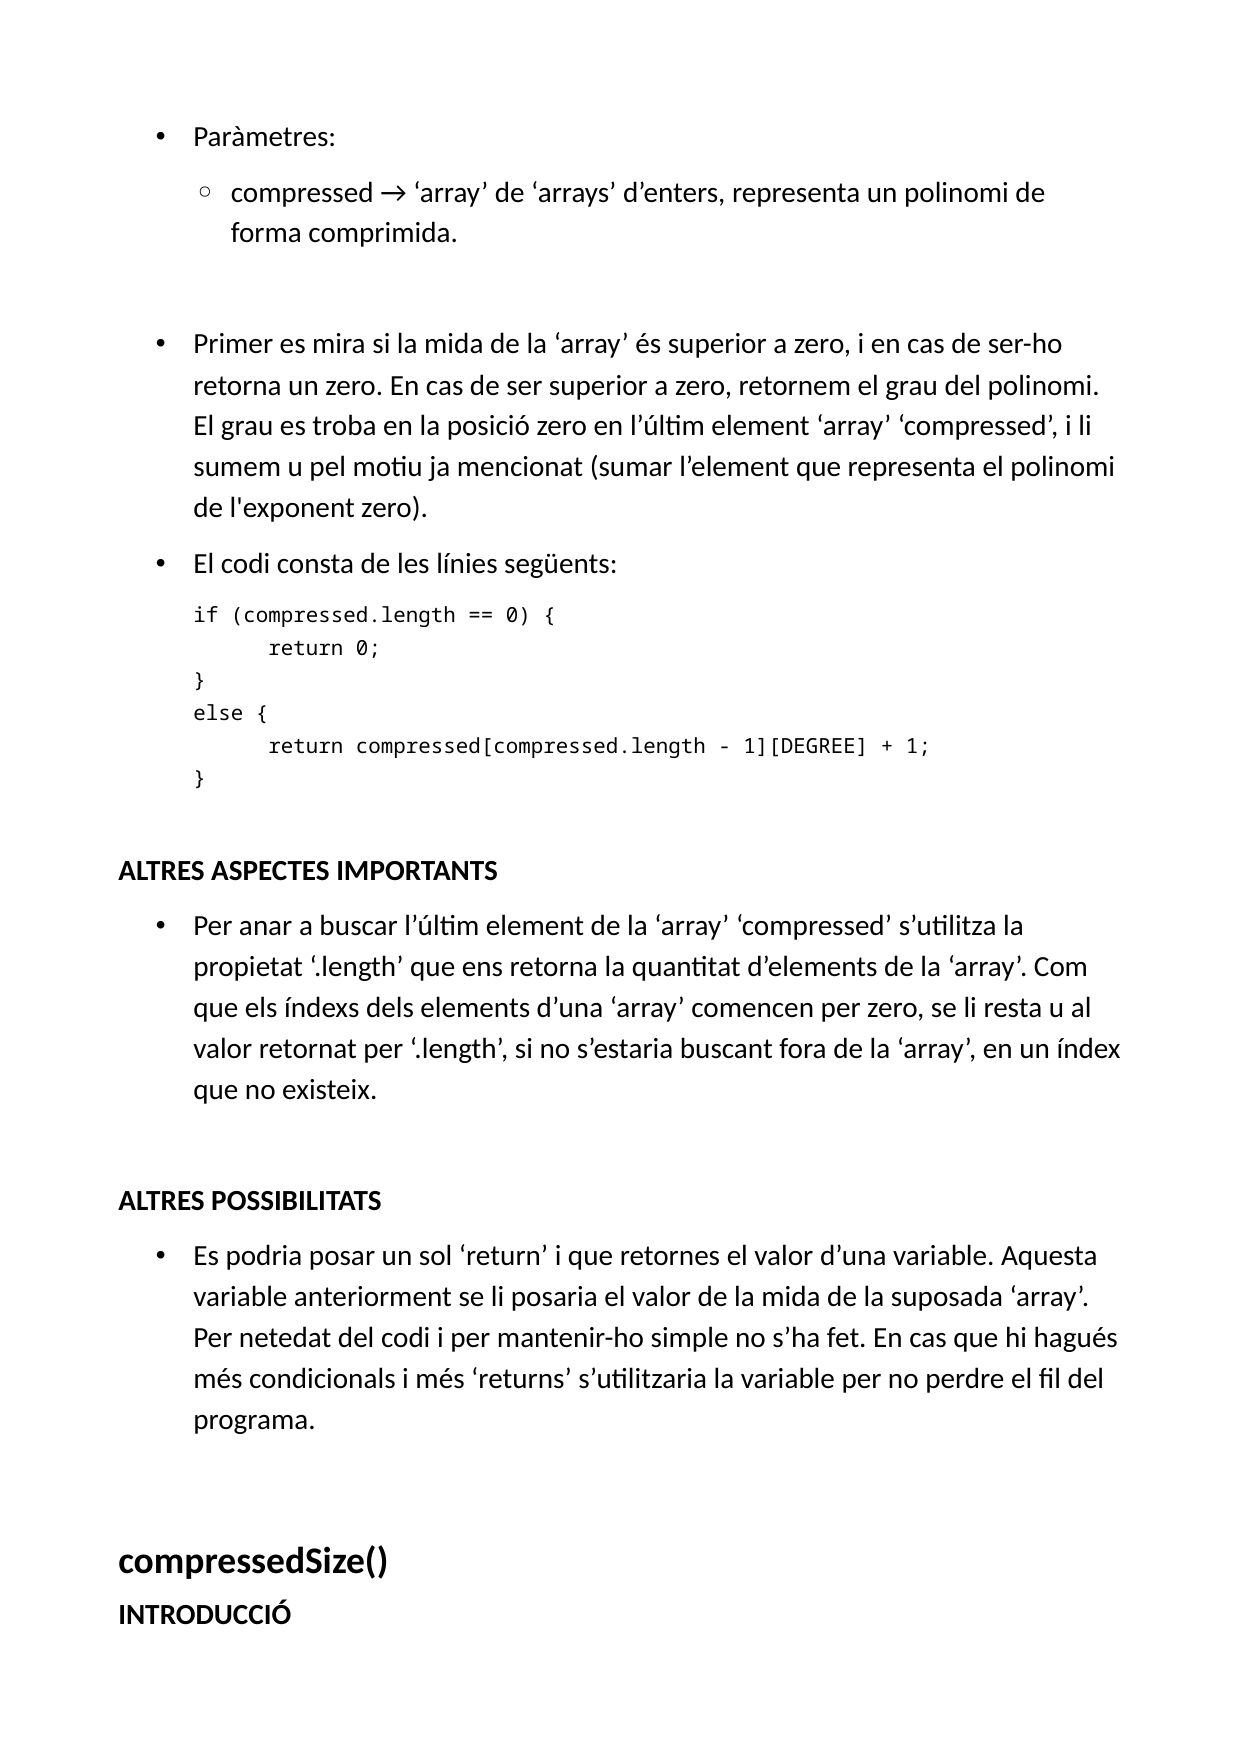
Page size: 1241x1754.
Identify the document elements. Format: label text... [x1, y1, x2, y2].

list else { [156, 698, 1122, 727]
subtitle compressedSize() [118, 1537, 1122, 1583]
list return 0; [156, 633, 1122, 661]
text ALTRES POSSIBILITATS [118, 1182, 1122, 1217]
list } [156, 666, 1122, 694]
list Primer es mira si la mida de la ‘array’ és superior a zero, i en cas de ser-ho retorna un zero. En cas de ser superior a zero, retornem el grau del polinomi. El grau es troba en la posició zero en l’últim element ‘array’ ‘compressed’, i li sumem u pel motiu ja mencionat (sumar l’element que representa el polinomi de l'exponent zero). [156, 326, 1122, 525]
list if (compressed.length == 0) { [156, 600, 1122, 629]
list Paràmetres: [156, 118, 1122, 154]
list } [156, 763, 1122, 792]
list Per anar a buscar l’últim element de la ‘array’ ‘compressed’ s’utilitza la propietat ‘.length’ que ens retorna la quantitat d’elements de la ‘array’. Com que els índexs dels elements d’una ‘array’ comencen per zero, se li resta u al valor retornat per ‘.length’, si no s’estaria buscant fora de la ‘array’, en un índex que no existeix. [156, 907, 1122, 1106]
list Es podria posar un sol ‘return’ i que retornes el valor d’una variable. Aquesta variable anteriorment se li posaria el valor de la mida de la suposada ‘array’. Per netedat del codi i per mantenir-ho simple no s’ha fet. En cas que hi hagués més condicionals i més ‘returns’ s’utilitzaria la variable per no perdre el fil del programa. [156, 1237, 1122, 1437]
text INTRODUCCIÓ [118, 1596, 1122, 1631]
list return compressed[compressed.length - 1][DEGREE] + 1; [156, 731, 1122, 759]
text ALTRES ASPECTES IMPORTANTS [118, 852, 1122, 887]
list compressed → ‘array’ de ‘arrays’ d’enters, representa un polinomi de forma comprimida. [193, 174, 1122, 250]
list El codi consta de les línies següents: [156, 545, 1122, 581]
